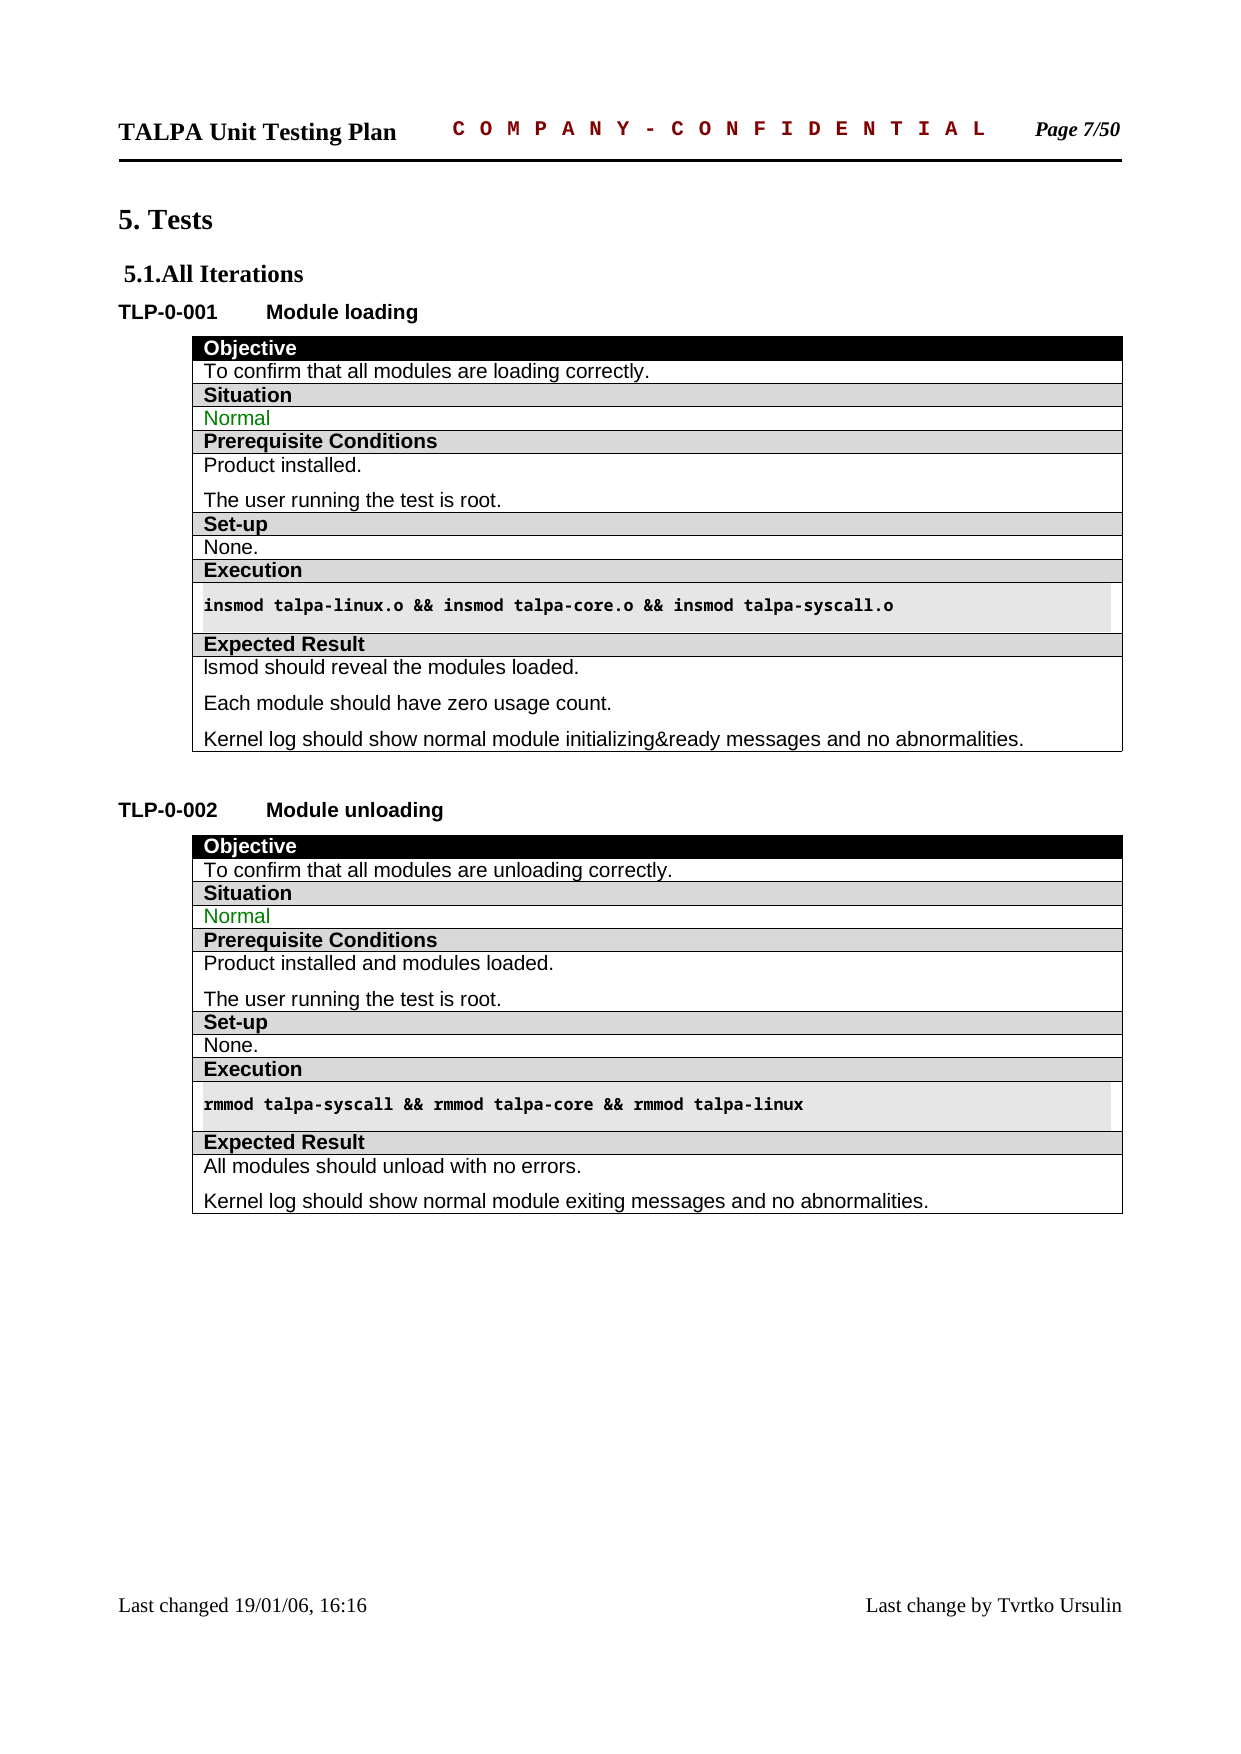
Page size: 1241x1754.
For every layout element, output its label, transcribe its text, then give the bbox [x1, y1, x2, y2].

table_cell Normal [193, 407, 1122, 430]
table_cell lsmod should reveal the modules loaded. Each module should have zero usage count. Kernel log should show normal module initializing&ready messages and no abnormalities. [193, 657, 1122, 751]
table_cell Execution [193, 560, 1122, 582]
table_cell Situation [193, 882, 1122, 905]
table_cell To confirm that all modules are loading correctly. [193, 361, 1122, 383]
table_cell Set-up [193, 513, 1122, 535]
table_cell Execution [193, 1058, 1122, 1081]
table_cell None. [193, 1035, 1122, 1057]
table_cell insmod talpa-linux.o && insmod talpa-core.o && insmod talpa-syscall.o [193, 583, 1122, 633]
table_header Objective [193, 337, 1122, 360]
table_cell All modules should unload with no errors. Kernel log should show normal module exiting messages and no abnormalities. [193, 1155, 1122, 1213]
table_cell Product installed. The user running the test is root. [193, 454, 1122, 512]
table_cell Expected Result [193, 1132, 1122, 1154]
subtitle Tests [118, 203, 1122, 235]
table_cell Prerequisite Conditions [193, 929, 1122, 951]
table_cell To confirm that all modules are unloading correctly. [193, 859, 1122, 881]
subtitle All Iterations [124, 260, 1122, 288]
table_cell Expected Result [193, 634, 1122, 656]
table_cell Prerequisite Conditions [193, 431, 1122, 453]
table_cell Set-up [193, 1012, 1122, 1034]
table_cell Situation [193, 384, 1122, 406]
table_cell None. [193, 536, 1122, 559]
table_cell Product installed and modules loaded. The user running the test is root. [193, 952, 1122, 1011]
text TLP-0-001 Module loading [118, 301, 1122, 324]
table_cell Normal [193, 906, 1122, 928]
text TLP-0-002 Module unloading [118, 799, 1122, 822]
table_header Objective [193, 836, 1122, 858]
